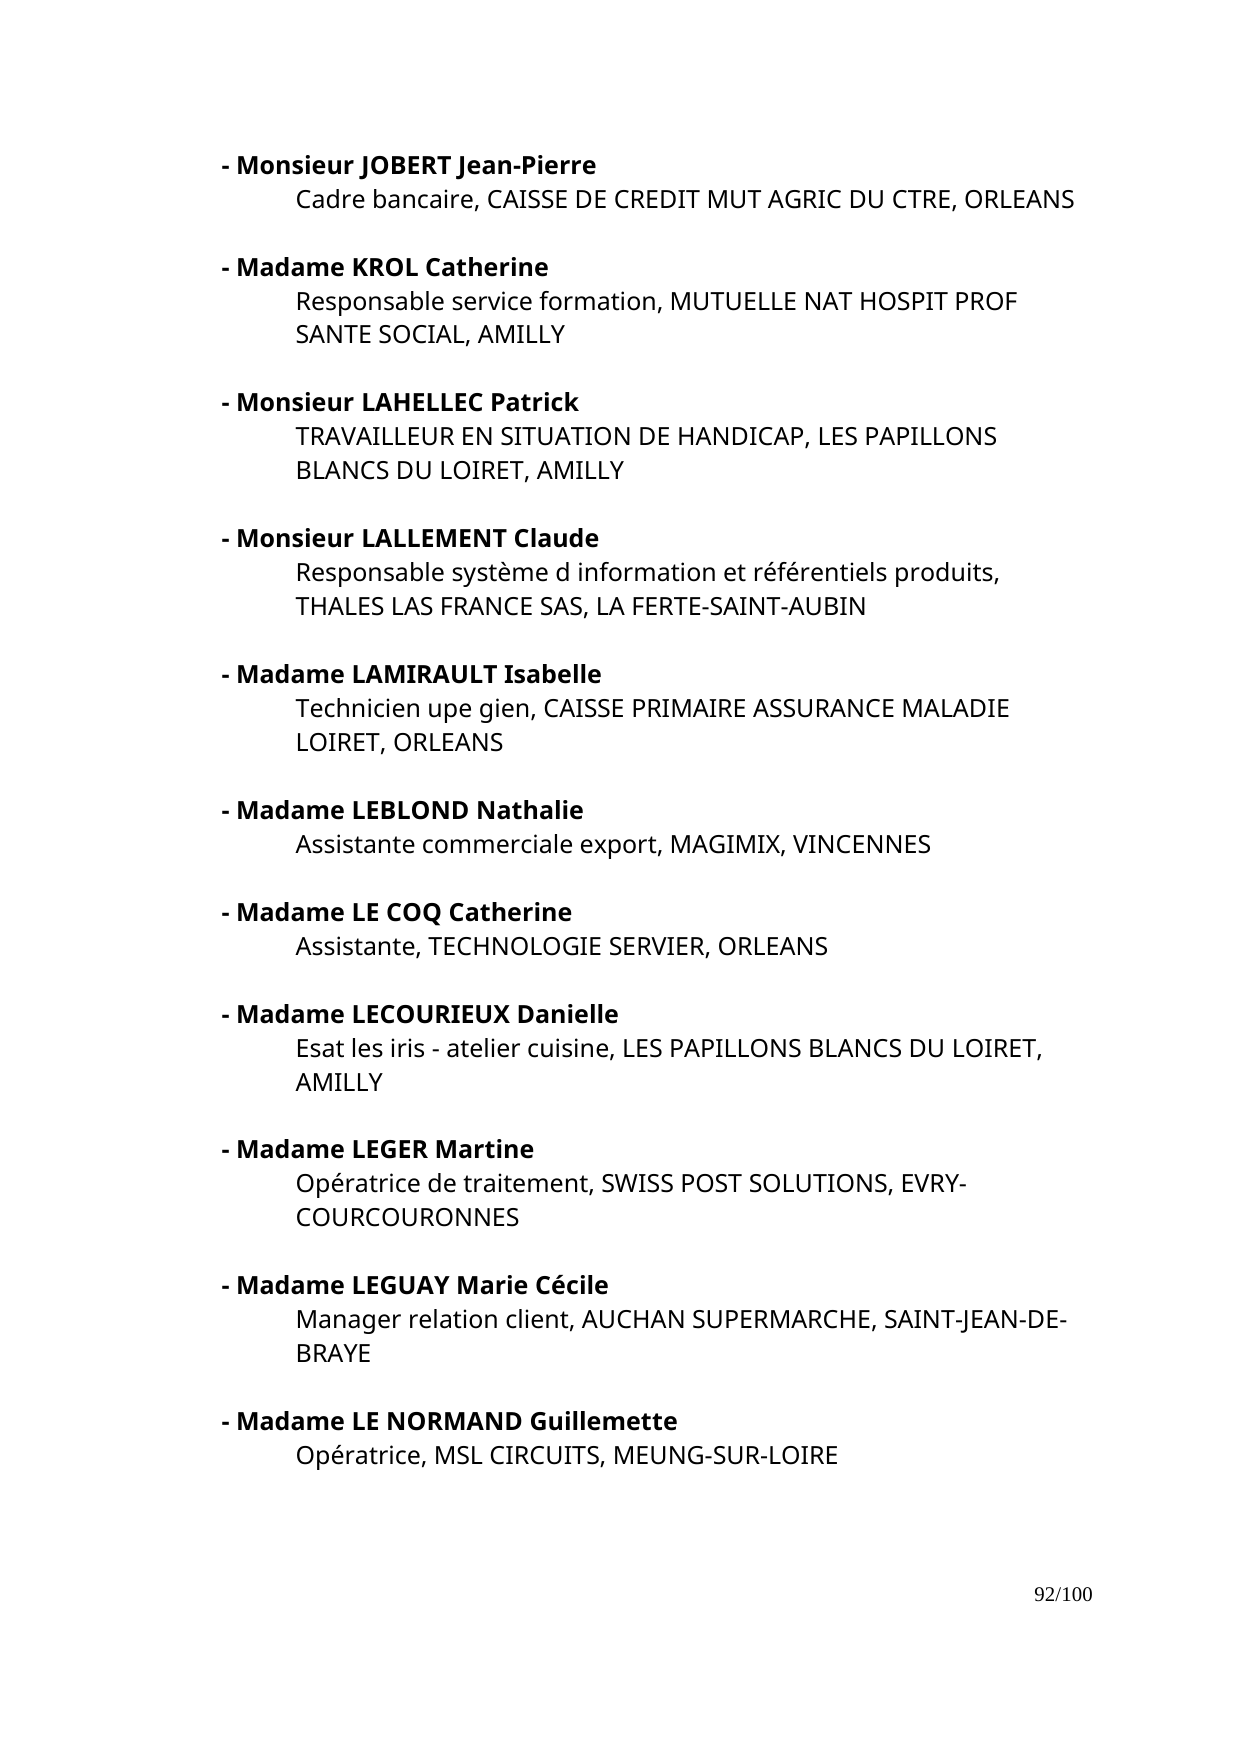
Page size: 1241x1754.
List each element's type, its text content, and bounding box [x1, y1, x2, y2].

text - Madame KROL Catherine Responsable service formation, MUTUELLE NAT HOSPIT PROF SANTE SOCIAL, AMILLY [221, 249, 1092, 351]
text - Madame LAMIRAULT Isabelle Technicien upe gien, CAISSE PRIMAIRE ASSURANCE MALADIE LOIRET, ORLEANS [221, 657, 1092, 759]
text - Monsieur JOBERT Jean-Pierre Cadre bancaire, CAISSE DE CREDIT MUT AGRIC DU CTRE, ORLEANS [221, 148, 1092, 216]
text - Monsieur LALLEMENT Claude Responsable système d information et référentiels produits, THALES LAS FRANCE SAS, LA FERTE-SAINT-AUBIN [221, 521, 1092, 623]
text - Madame LEGER Martine Opératrice de traitement, SWISS POST SOLUTIONS, EVRY-COURCOURONNES [221, 1132, 1092, 1234]
text - Madame LECOURIEUX Danielle Esat les iris - atelier cuisine, LES PAPILLONS BLANCS DU LOIRET, AMILLY [221, 997, 1092, 1098]
text - Madame LE NORMAND Guillemette Opératrice, MSL CIRCUITS, MEUNG-SUR-LOIRE [221, 1404, 1092, 1472]
text - Monsieur LAHELLEC Patrick TRAVAILLEUR EN SITUATION DE HANDICAP, LES PAPILLONS BLANCS DU LOIRET, AMILLY [221, 385, 1092, 487]
text - Madame LE COQ Catherine Assistante, TECHNOLOGIE SERVIER, ORLEANS [221, 895, 1092, 963]
text - Madame LEBLOND Nathalie Assistante commerciale export, MAGIMIX, VINCENNES [221, 793, 1092, 861]
text - Madame LEGUAY Marie Cécile Manager relation client, AUCHAN SUPERMARCHE, SAINT-JEAN-DE-BRAYE [221, 1268, 1092, 1370]
